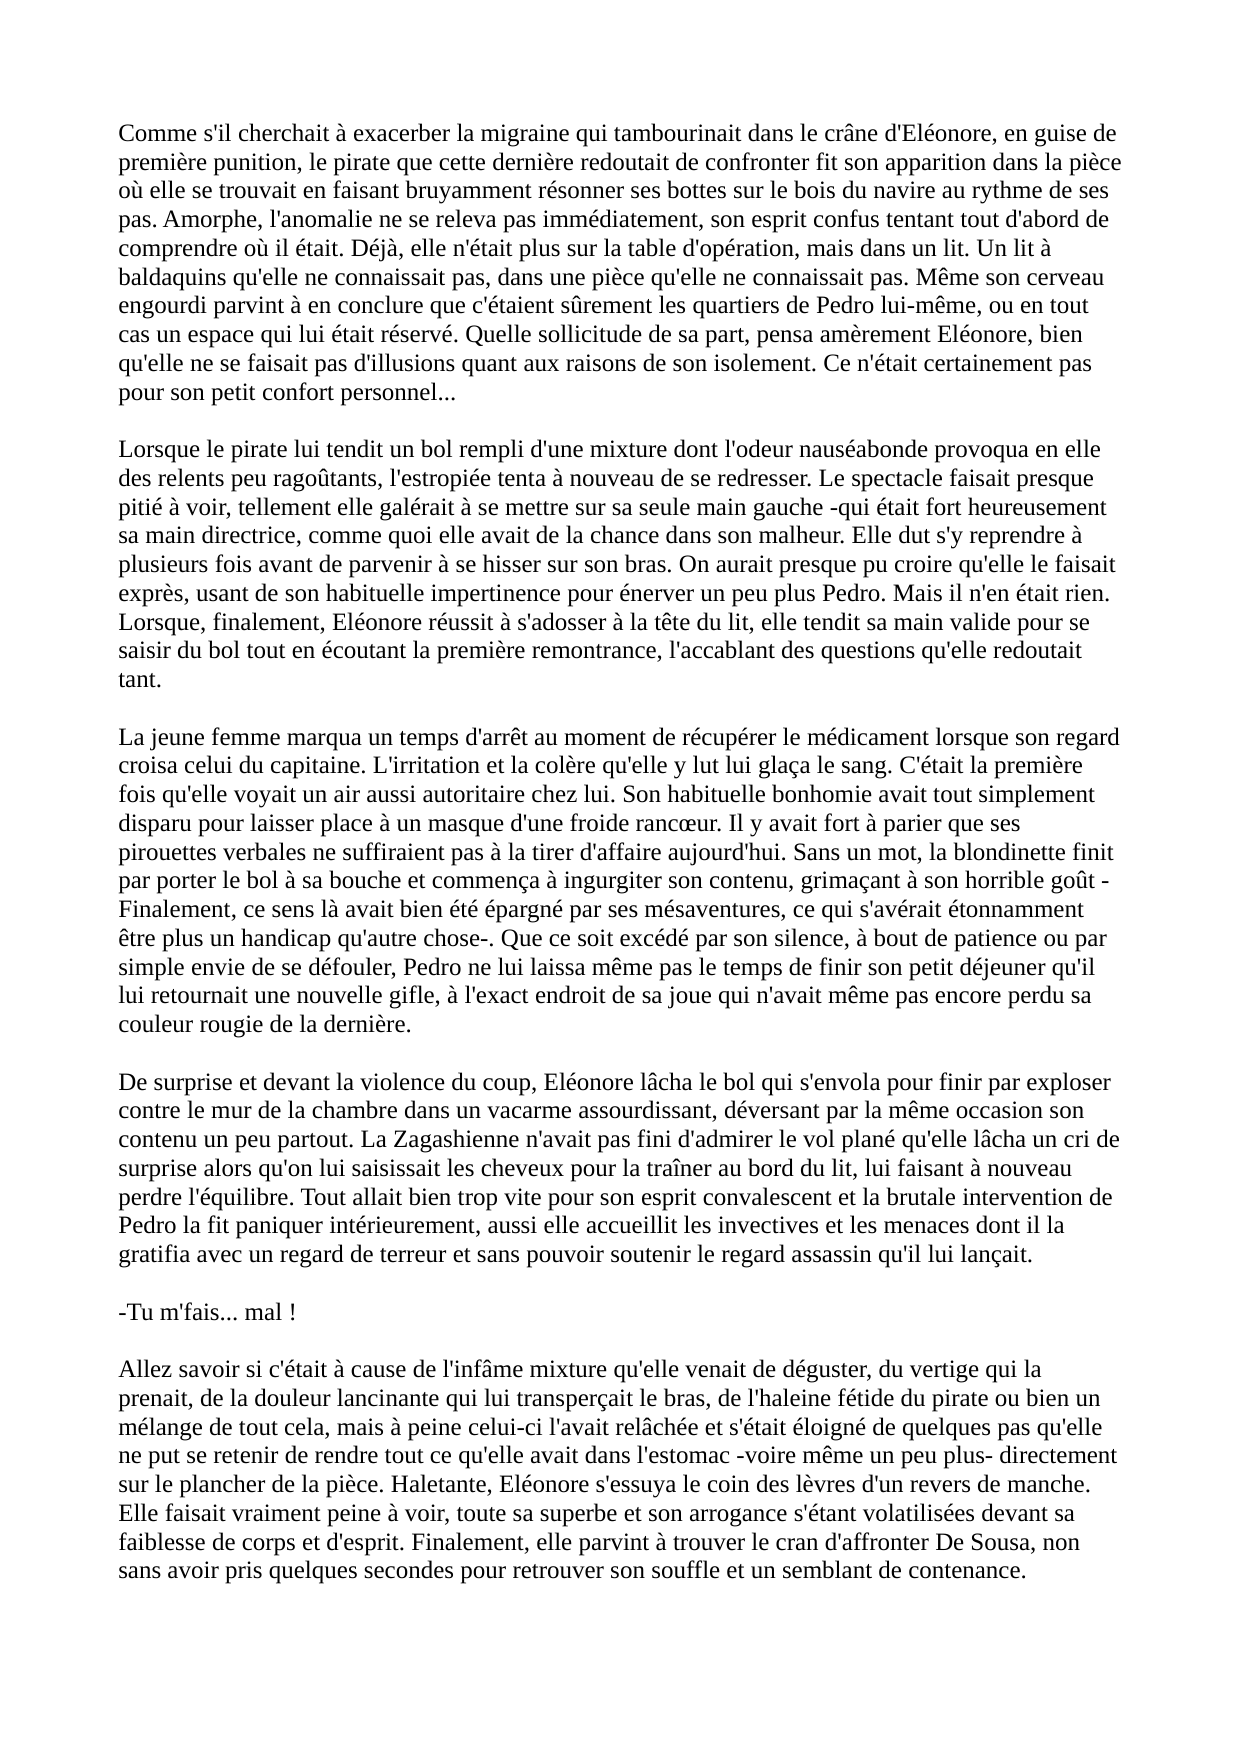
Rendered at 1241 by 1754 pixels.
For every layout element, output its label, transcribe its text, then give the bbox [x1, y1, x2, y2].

text De surprise et devant la violence du coup, Eléonore lâcha le bol qui s'envola pour finir par exploser contre le mur de la chambre dans un vacarme assourdissant, déversant par la même occasion son contenu un peu partout. La Zagashienne n'avait pas fini d'admirer le vol plané qu'elle lâcha un cri de surprise alors qu'on lui saisissait les cheveux pour la traîner au bord du lit, lui faisant à nouveau perdre l'équilibre. Tout allait bien trop vite pour son esprit convalescent et la brutale intervention de Pedro la fit paniquer intérieurement, aussi elle accueillit les invectives et les menaces dont il la gratifia avec un regard de terreur et sans pouvoir soutenir le regard assassin qu'il lui lançait. [118, 1067, 1122, 1268]
text Lorsque le pirate lui tendit un bol rempli d'une mixture dont l'odeur nauséabonde provoqua en elle des relents peu ragoûtants, l'estropiée tenta à nouveau de se redresser. Le spectacle faisait presque pitié à voir, tellement elle galérait à se mettre sur sa seule main gauche -qui était fort heureusement sa main directrice, comme quoi elle avait de la chance dans son malheur. Elle dut s'y reprendre à plusieurs fois avant de parvenir à se hisser sur son bras. On aurait presque pu croire qu'elle le faisait exprès, usant de son habituelle impertinence pour énerver un peu plus Pedro. Mais il n'en était rien. Lorsque, finalement, Eléonore réussit à s'adosser à la tête du lit, elle tendit sa main valide pour se saisir du bol tout en écoutant la première remontrance, l'accablant des questions qu'elle redoutait tant. [118, 434, 1122, 693]
text Comme s'il cherchait à exacerber la migraine qui tambourinait dans le crâne d'Eléonore, en guise de première punition, le pirate que cette dernière redoutait de confronter fit son apparition dans la pièce où elle se trouvait en faisant bruyamment résonner ses bottes sur le bois du navire au rythme de ses pas. Amorphe, l'anomalie ne se releva pas immédiatement, son esprit confus tentant tout d'abord de comprendre où il était. Déjà, elle n'était plus sur la table d'opération, mais dans un lit. Un lit à baldaquins qu'elle ne connaissait pas, dans une pièce qu'elle ne connaissait pas. Même son cerveau engourdi parvint à en conclure que c'étaient sûrement les quartiers de Pedro lui-même, ou en tout cas un espace qui lui était réservé. Quelle sollicitude de sa part, pensa amèrement Eléonore, bien qu'elle ne se faisait pas d'illusions quant aux raisons de son isolement. Ce n'était certainement pas pour son petit confort personnel... [118, 118, 1122, 406]
text La jeune femme marqua un temps d'arrêt au moment de récupérer le médicament lorsque son regard croisa celui du capitaine. L'irritation et la colère qu'elle y lut lui glaça le sang. C'était la première fois qu'elle voyait un air aussi autoritaire chez lui. Son habituelle bonhomie avait tout simplement disparu pour laisser place à un masque d'une froide rancœur. Il y avait fort à parier que ses pirouettes verbales ne suffiraient pas à la tirer d'affaire aujourd'hui. Sans un mot, la blondinette finit par porter le bol à sa bouche et commença à ingurgiter son contenu, grimaçant à son horrible goût -Finalement, ce sens là avait bien été épargné par ses mésaventures, ce qui s'avérait étonnamment être plus un handicap qu'autre chose-. Que ce soit excédé par son silence, à bout de patience ou par simple envie de se défouler, Pedro ne lui laissa même pas le temps de finir son petit déjeuner qu'il lui retournait une nouvelle gifle, à l'exact endroit de sa joue qui n'avait même pas encore perdu sa couleur rougie de la dernière. [118, 722, 1122, 1038]
text -Tu m'fais... mal ! [118, 1297, 1122, 1326]
text Allez savoir si c'était à cause de l'infâme mixture qu'elle venait de déguster, du vertige qui la prenait, de la douleur lancinante qui lui transperçait le bras, de l'haleine fétide du pirate ou bien un mélange de tout cela, mais à peine celui-ci l'avait relâchée et s'était éloigné de quelques pas qu'elle ne put se retenir de rendre tout ce qu'elle avait dans l'estomac -voire même un peu plus- directement sur le plancher de la pièce. Haletante, Eléonore s'essuya le coin des lèvres d'un revers de manche. Elle faisait vraiment peine à voir, toute sa superbe et son arrogance s'étant volatilisées devant sa faiblesse de corps et d'esprit. Finalement, elle parvint à trouver le cran d'affronter De Sousa, non sans avoir pris quelques secondes pour retrouver son souffle et un semblant de contenance. [118, 1354, 1122, 1584]
